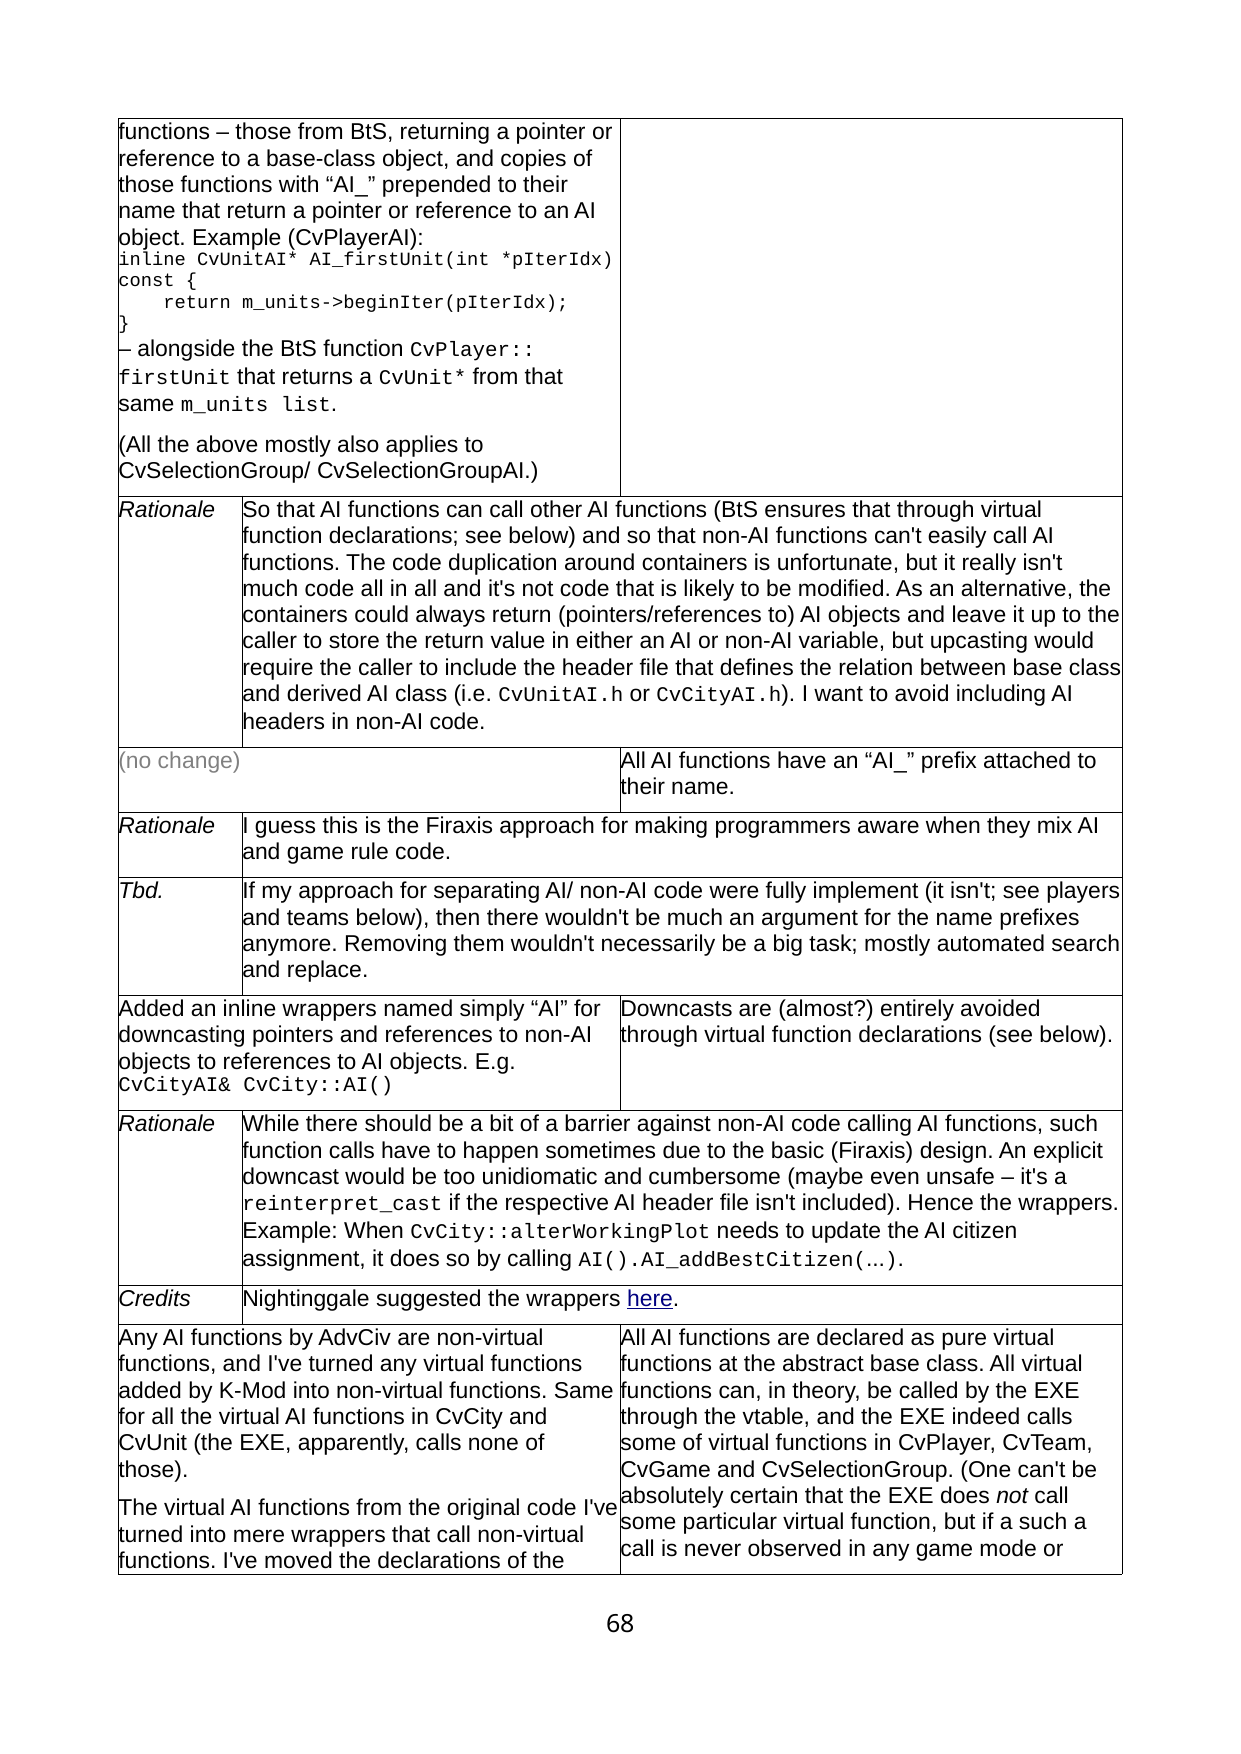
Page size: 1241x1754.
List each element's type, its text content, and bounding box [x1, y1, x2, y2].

table_cell Rationale [119, 497, 242, 747]
table_cell Downcasts are (almost?) entirely avoided through virtual function declarations (see below). [621, 996, 1122, 1110]
table_cell [621, 119, 1122, 496]
table_cell Nightinggale suggested the wrappers here. [243, 1286, 1122, 1324]
table_cell All AI functions are declared as pure virtual functions at the abstract base class. All virtual functions can, in theory, be called by the EXE through the vtable, and the EXE indeed calls some of virtual functions in CvPlayer, CvTeam, CvGame and CvSelectionGroup. (One can't be absolutely certain that the EXE does not call some particular virtual function, but if a such a call is never observed in any game mode or [621, 1325, 1122, 1573]
table_cell Added an inline wrappers named simply “AI” for downcasting pointers and references to non-AI objects to references to AI objects. E.g. CvCityAI& CvCity::AI() [119, 996, 620, 1110]
table_cell Any AI functions by AdvCiv are non-virtual functions, and I've turned any virtual functions added by K-Mod into non-virtual functions. Same for all the virtual AI functions in CvCity and CvUnit (the EXE, apparently, calls none of those). The virtual AI functions from the original code I've turned into mere wrappers that call non-virtual functions. I've moved the declarations of the [119, 1325, 620, 1573]
table_cell Credits [119, 1286, 242, 1324]
table_cell I guess this is the Firaxis approach for making programmers aware when they mix AI and game rule code. [243, 813, 1122, 877]
table_cell So that AI functions can call other AI functions (BtS ensures that through virtual function declarations; see below) and so that non-AI functions can't easily call AI functions. The code duplication around containers is unfortunate, but it really isn't much code all in all and it's not code that is likely to be modified. As an alternative, the containers could always return (pointers/references to) AI objects and leave it up to the caller to store the return value in either an AI or non-AI variable, but upcasting would require the caller to include the header file that defines the relation between base class and derived AI class (i.e. CvUnitAI.h or CvCityAI.h). I want to avoid including AI headers in non-AI code. [243, 497, 1122, 747]
table_cell Tbd. [119, 878, 242, 995]
table_cell (no change) [119, 748, 620, 812]
table_cell All AI functions have an “AI_” prefix attached to their name. [621, 748, 1122, 812]
table_cell functions – those from BtS, returning a pointer or reference to a base-class object, and copies of those functions with “AI_” prepended to their name that return a pointer or reference to an AI object. Example (CvPlayerAI): inline CvUnitAI* AI_firstUnit(int *pIterIdx) const { return m_units->beginIter(pIterIdx); } – alongside the BtS function CvPlayer:: firstUnit that returns a CvUnit* from that same m_units list. (All the above mostly also applies to CvSelectionGroup/ CvSelectionGroupAI.) [119, 119, 620, 496]
table_cell Rationale [119, 1111, 242, 1285]
table_cell If my approach for separating AI/ non-AI code were fully implement (it isn't; see players and teams below), then there wouldn't be much an argument for the name prefixes anymore. Removing them wouldn't necessarily be a big task; mostly automated search and replace. [243, 878, 1122, 995]
table_cell Rationale [119, 813, 242, 877]
table_cell While there should be a bit of a barrier against non-AI code calling AI functions, such function calls have to happen sometimes due to the basic (Firaxis) design. An explicit downcast would be too unidiomatic and cumbersome (maybe even unsafe – it's a reinterpret_cast if the respective AI header file isn't included). Hence the wrappers. Example: When CvCity::alterWorkingPlot needs to update the AI citizen assignment, it does so by calling AI().AI_addBestCitizen(...). [243, 1111, 1122, 1285]
